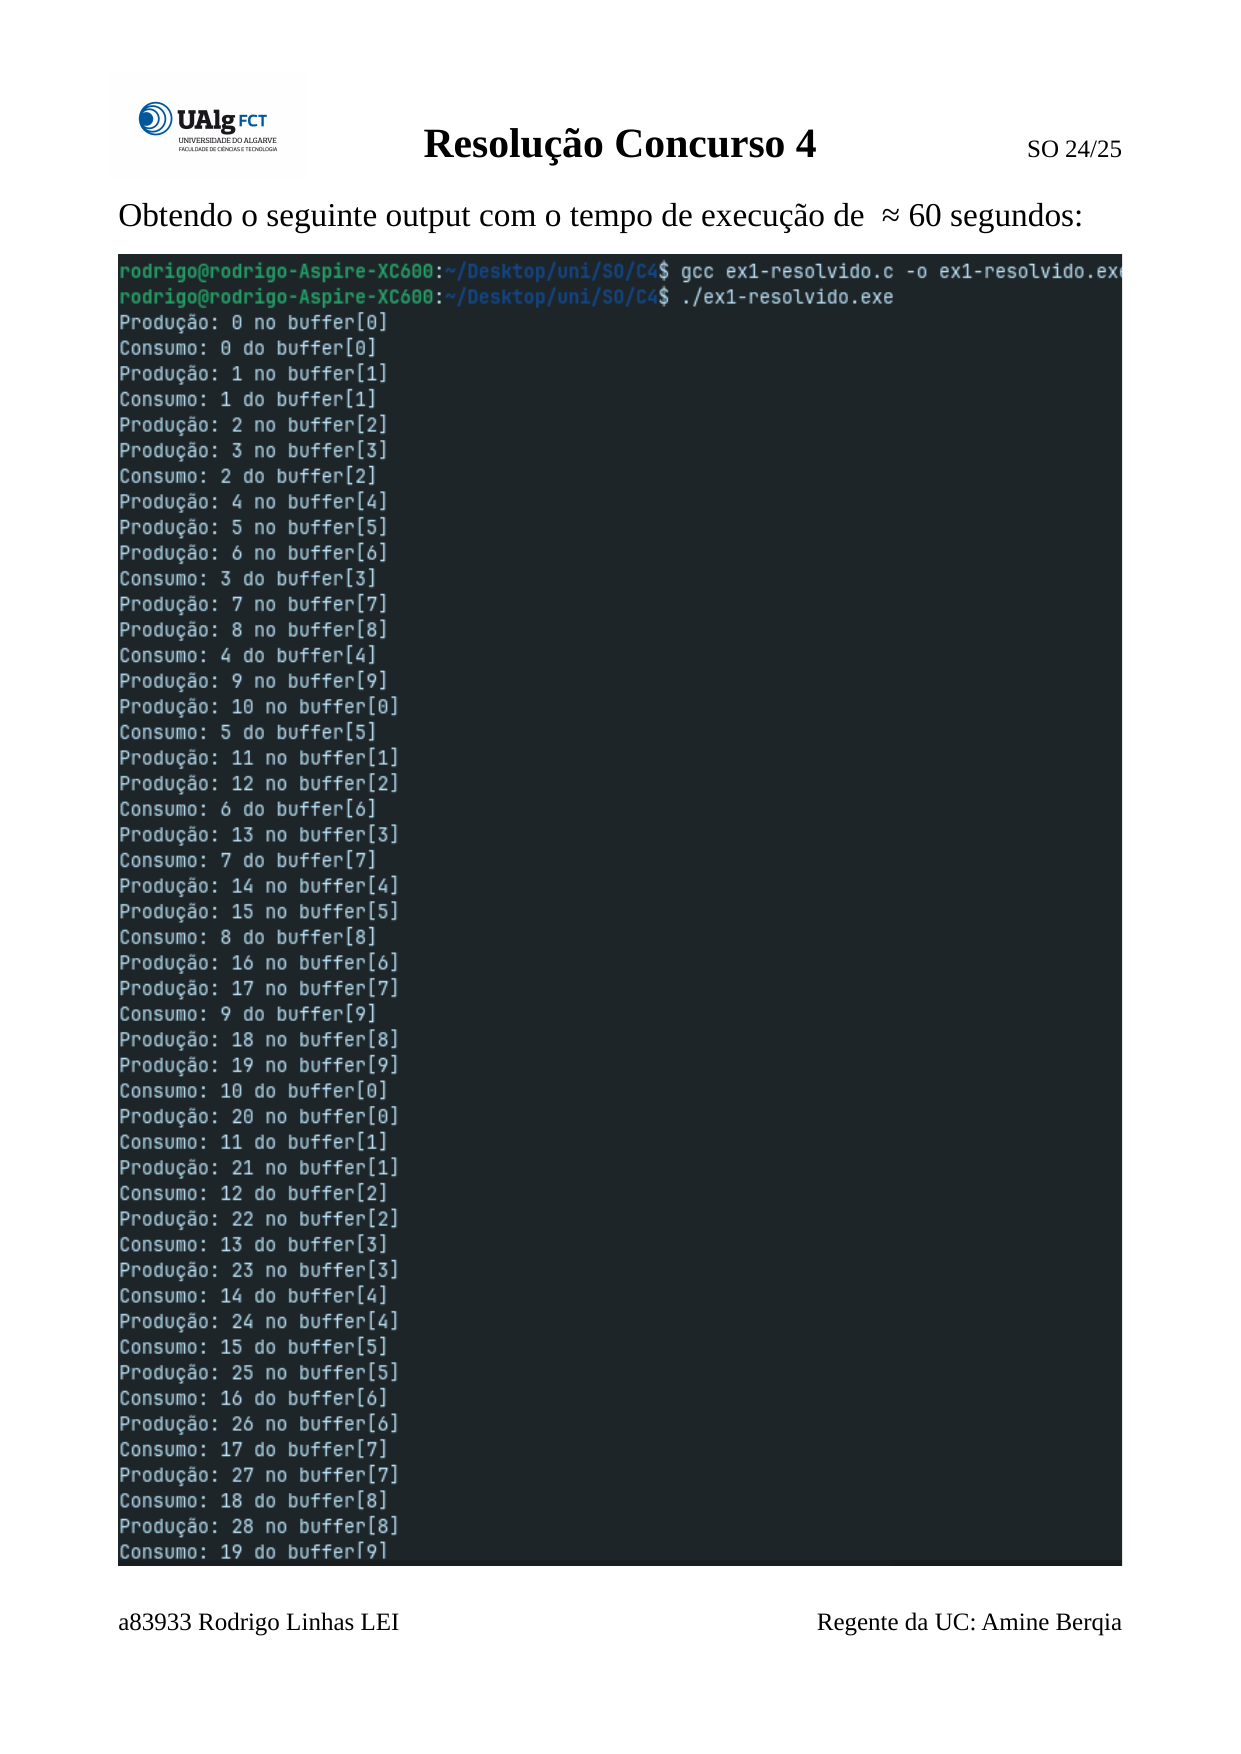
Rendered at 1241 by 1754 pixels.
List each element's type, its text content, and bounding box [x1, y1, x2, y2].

picture [118, 254, 1123, 1566]
picture [106, 73, 310, 180]
text Obtendo o seguinte output com o tempo de execução de ≈ 60 segundos: [118, 196, 1122, 234]
